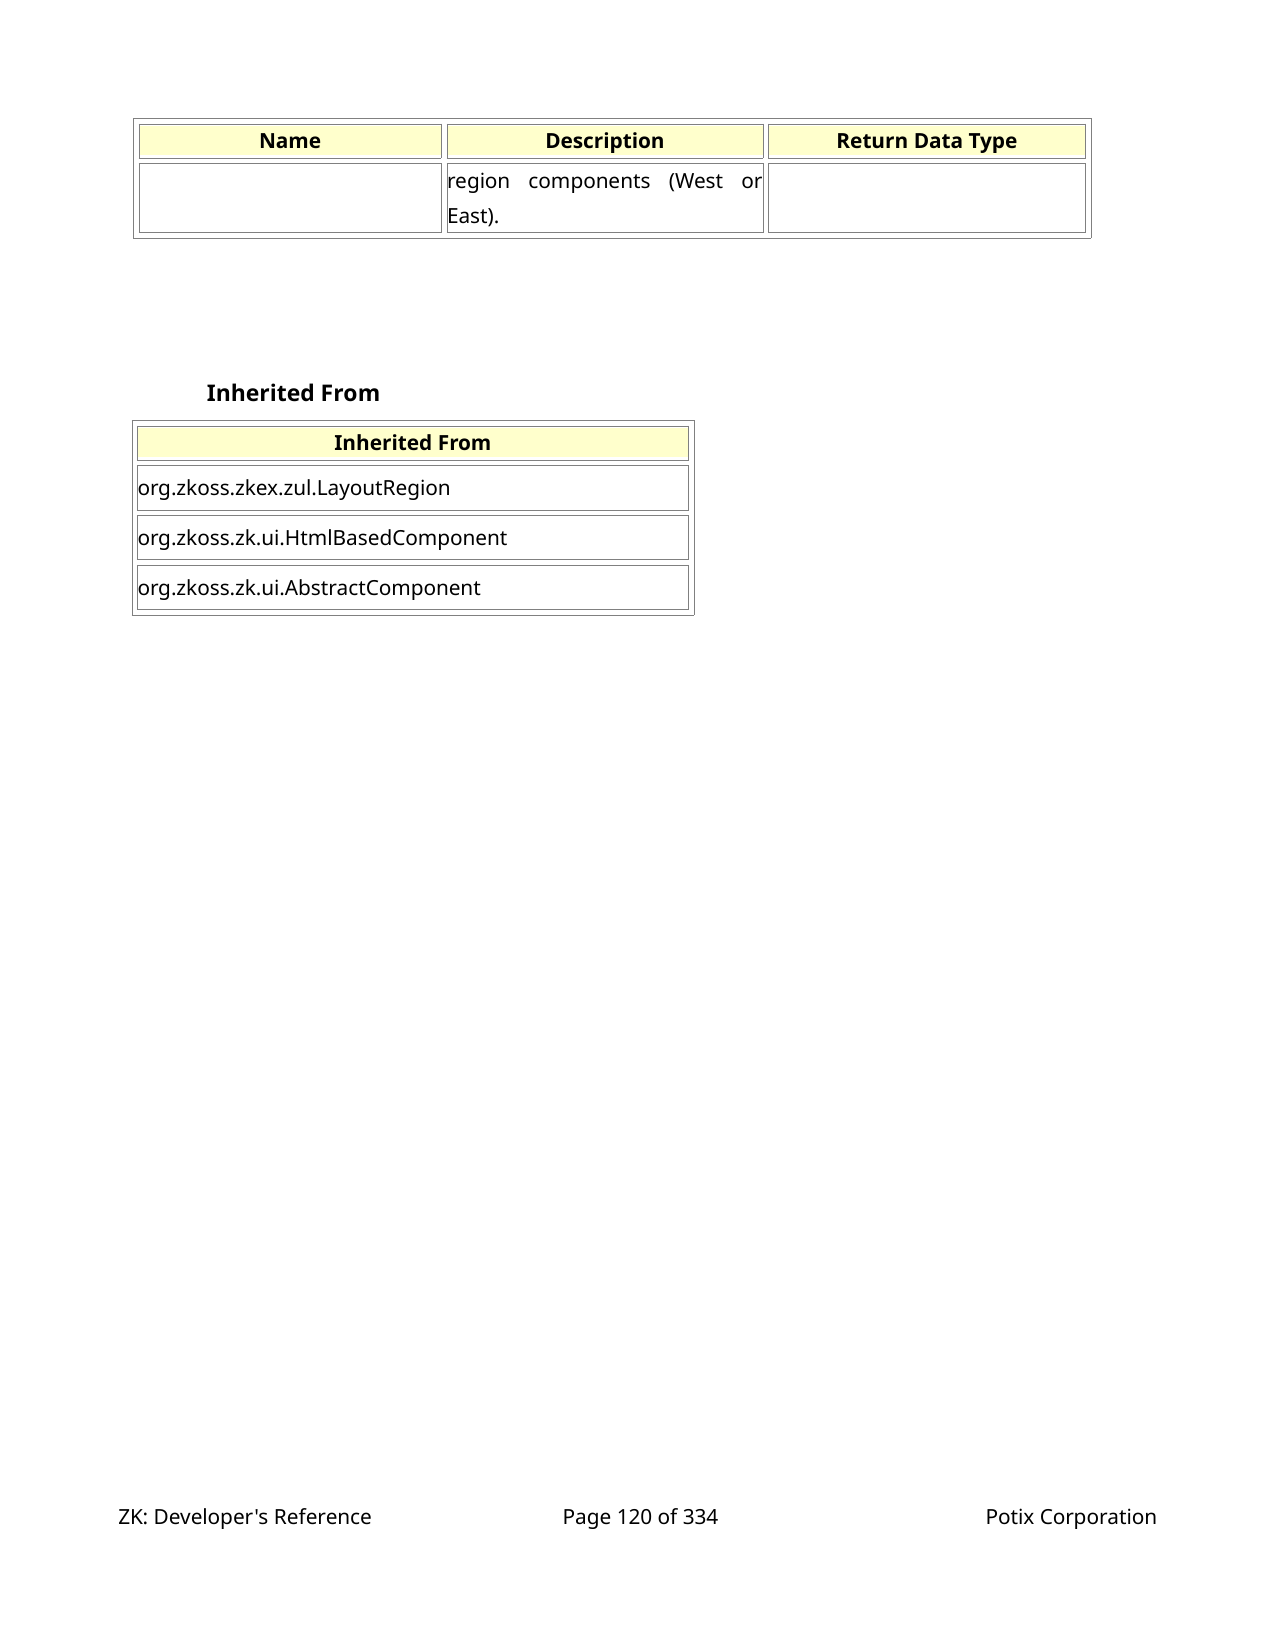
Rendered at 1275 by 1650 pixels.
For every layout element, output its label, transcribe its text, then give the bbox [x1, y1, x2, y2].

table_cell org.zkoss.zk.ui.AbstractComponent [134, 559, 691, 609]
table_header Name [136, 119, 444, 158]
table_cell org.zkoss.zk.ui.HtmlBasedComponent [134, 510, 691, 559]
table_cell [766, 158, 1088, 232]
table_cell org.zkoss.zkex.zul.LayoutRegion [134, 460, 691, 509]
table_header Description [444, 119, 766, 158]
table_cell [136, 158, 444, 232]
subtitle Inherited From [207, 376, 1157, 408]
table_cell region components (West or East). [444, 158, 766, 232]
table_header Inherited From [134, 421, 691, 460]
table_header Return Data Type [766, 119, 1088, 158]
